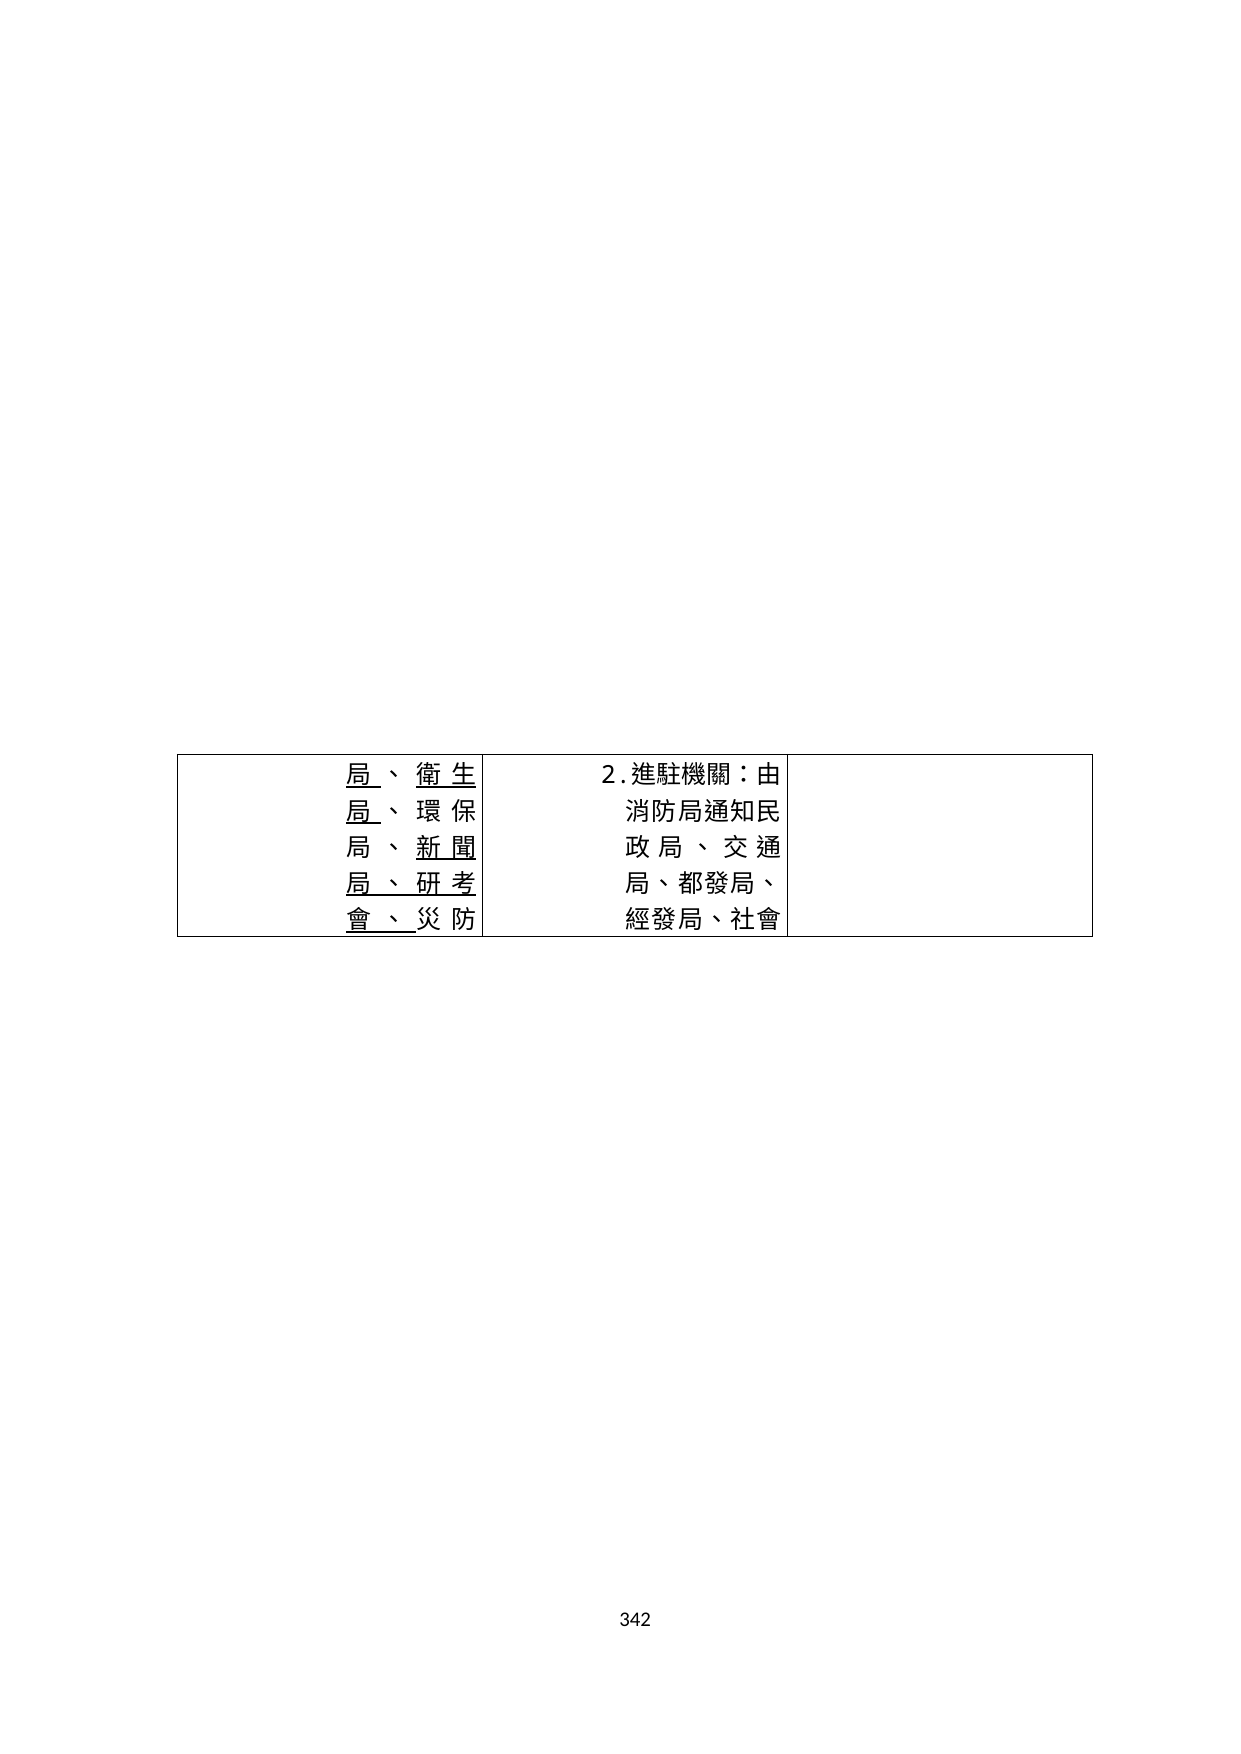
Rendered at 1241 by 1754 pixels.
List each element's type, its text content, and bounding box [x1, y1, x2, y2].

table_cell [788, 755, 1092, 936]
table_cell 2.進駐機關：由消防局通知民政局、交通局、都發局、經發局、社會 [483, 755, 787, 936]
table_cell 局、衛生局、環保局、新聞局、研考會、災防 [178, 755, 482, 936]
